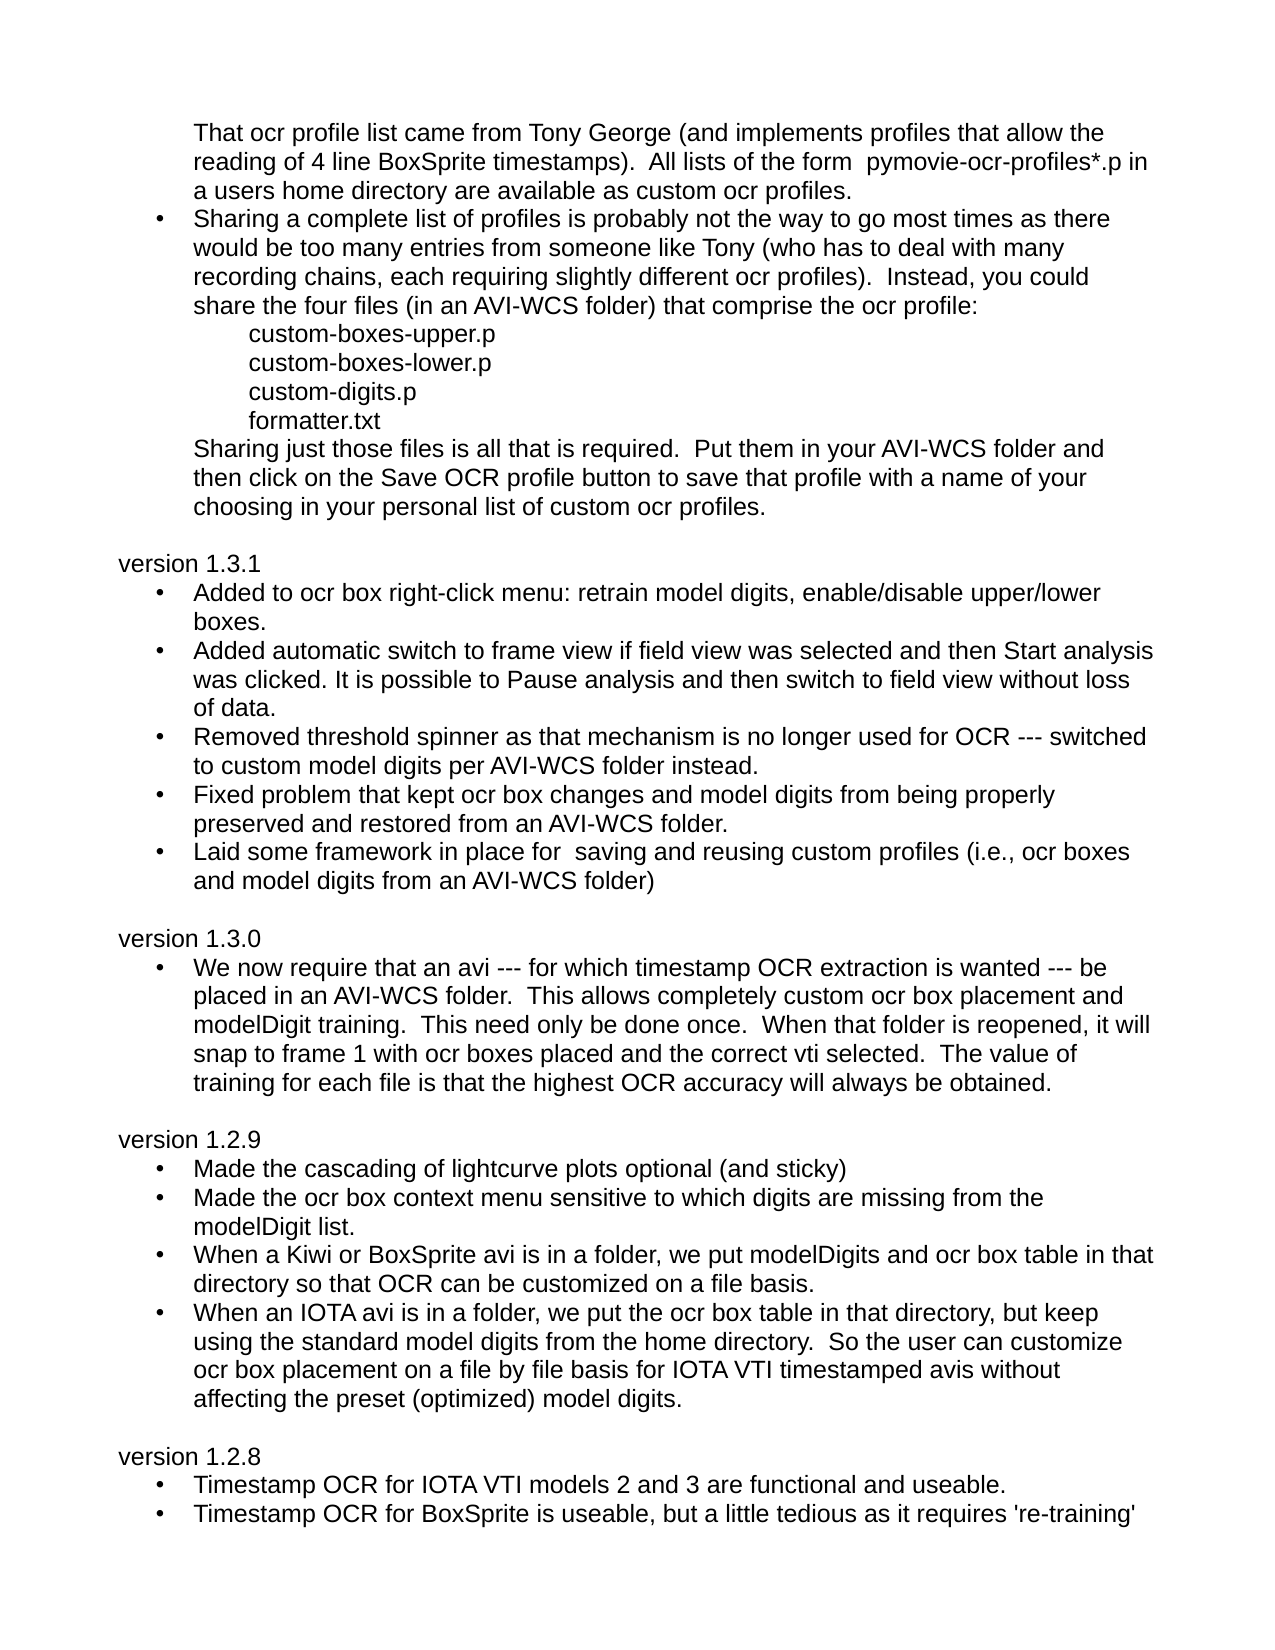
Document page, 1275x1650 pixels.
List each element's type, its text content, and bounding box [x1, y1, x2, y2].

list Made the ocr box context menu sensitive to which digits are missing from the modelDigit list. [156, 1183, 1157, 1240]
text version 1.3.1 [118, 549, 1157, 578]
list When a Kiwi or BoxSprite avi is in a folder, we put modelDigits and ocr box table in that directory so that OCR can be customized on a file basis. [156, 1240, 1157, 1298]
list Made the cascading of lightcurve plots optional (and sticky) [156, 1154, 1157, 1183]
list Sharing a complete list of profiles is probably not the way to go most times as there would be too many entries from someone like Tony (who has to deal with many recording chains, each requiring slightly different ocr profiles). Instead, you could share the four files (in an AVI-WCS folder) that comprise the ocr profile: custom-boxes-upper.p custom-boxes-lower.p custom-digits.p formatter.txt Sharing just those files is all that is required. Put them in your AVI-WCS folder and then click on the Save OCR profile button to save that profile with a name of your choosing in your personal list of custom ocr profiles. [156, 204, 1157, 521]
list We now require that an avi --- for which timestamp OCR extraction is wanted --- be placed in an AVI-WCS folder. This allows completely custom ocr box placement and modelDigit training. This need only be done once. When that folder is reopened, it will snap to frame 1 with ocr boxes placed and the correct vti selected. The value of training for each file is that the highest OCR accuracy will always be obtained. [156, 952, 1157, 1125]
text version 1.2.8 [118, 1442, 1157, 1471]
list Laid some framework in place for saving and reusing custom profiles (i.e., ocr boxes and model digits from an AVI-WCS folder) [156, 837, 1157, 924]
list Timestamp OCR for BoxSprite is useable, but a little tedious as it requires 're-training' [156, 1499, 1157, 1528]
list Added automatic switch to frame view if field view was selected and then Start analysis was clicked. It is possible to Pause analysis and then switch to field view without loss of data. [156, 636, 1157, 722]
list That ocr profile list came from Tony George (and implements profiles that allow the reading of 4 line BoxSprite timestamps). All lists of the form pymovie-ocr-profiles*.p in a users home directory are available as custom ocr profiles. [156, 118, 1157, 204]
list Timestamp OCR for IOTA VTI models 2 and 3 are functional and useable. [156, 1471, 1157, 1499]
text version 1.3.0 [118, 924, 1157, 952]
list Added to ocr box right-click menu: retrain model digits, enable/disable upper/lower boxes. [156, 578, 1157, 636]
text version 1.2.9 [118, 1125, 1157, 1154]
list Fixed problem that kept ocr box changes and model digits from being properly preserved and restored from an AVI-WCS folder. [156, 780, 1157, 837]
list When an IOTA avi is in a folder, we put the ocr box table in that directory, but keep using the standard model digits from the home directory. So the user can customize ocr box placement on a file by file basis for IOTA VTI timestamped avis without affecting the preset (optimized) model digits. [156, 1298, 1157, 1442]
list Removed threshold spinner as that mechanism is no longer used for OCR --- switched to custom model digits per AVI-WCS folder instead. [156, 722, 1157, 780]
